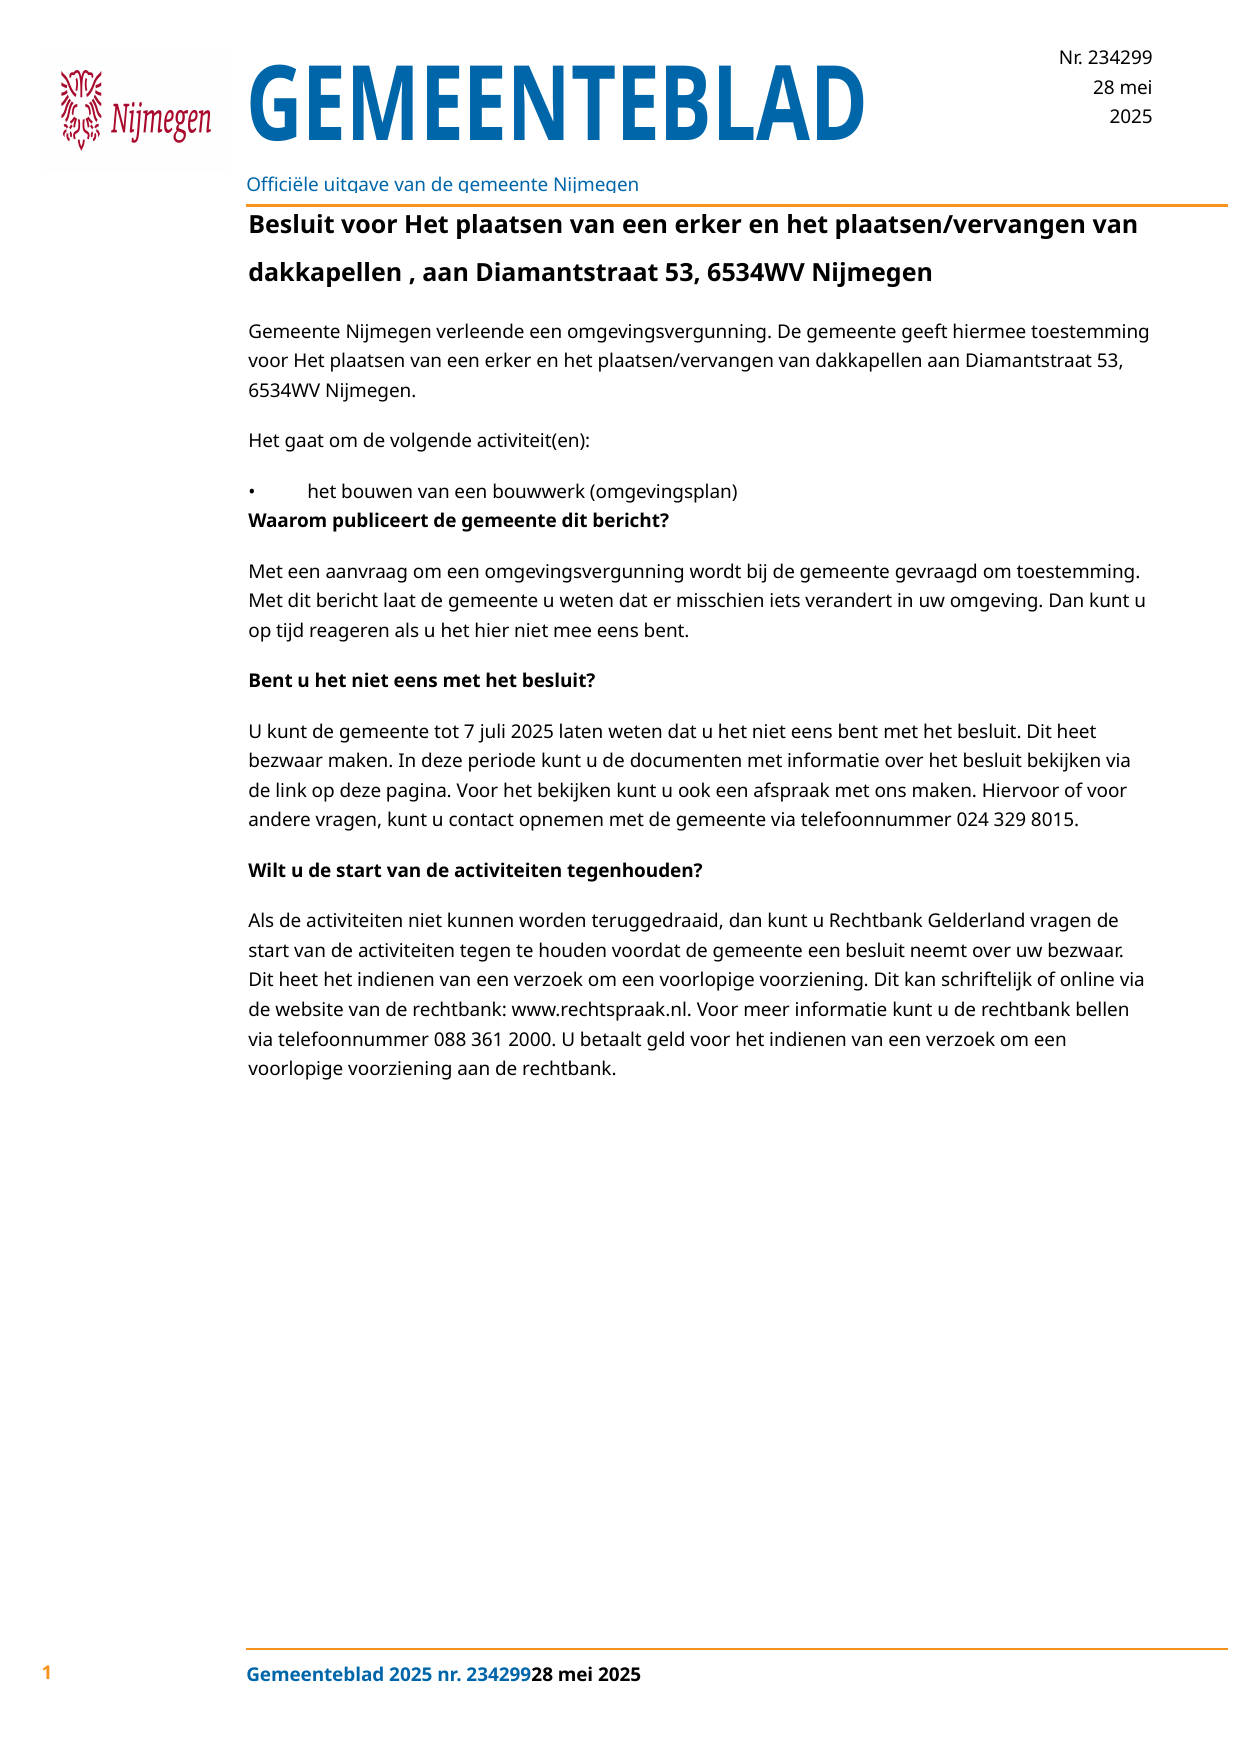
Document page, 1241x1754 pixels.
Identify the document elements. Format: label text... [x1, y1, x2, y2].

list het bouwen van een bouwwerk (omgevingsplan) [248, 478, 1152, 504]
text Als de activiteiten niet kunnen worden teruggedraaid, dan kunt u Rechtbank Gelderland vragen de start van de activiteiten tegen te houden voordat de gemeente een besluit neemt over uw bezwaar. Dit heet het indienen van een verzoek om een voorlopige voorziening. Dit kan schriftelijk of online via de website van de rechtbank: www.rechtspraak.nl. Voor meer informatie kunt u de rechtbank bellen via telefoonnummer 088 361 2000. U betaalt geld voor het indienen van een verzoek om een voorlopige voorziening aan de rechtbank. [248, 907, 1152, 1081]
text Besluit voor Het plaatsen van een erker en het plaatsen/vervangen van dakkapellen , aan Diamantstraat 53, 6534WV Nijmegen [248, 207, 1152, 288]
text Wilt u de start van de activiteiten tegenhouden? [248, 857, 1152, 883]
text Gemeente Nijmegen verleende een omgevingsvergunning. De gemeente geeft hiermee toestemming voor Het plaatsen van een erker en het plaatsen/vervangen van dakkapellen aan Diamantstraat 53, 6534WV Nijmegen. [248, 318, 1152, 403]
text Met een aanvraag om een omgevingsvergunning wordt bij de gemeente gevraagd om toestemming. Met dit bericht laat de gemeente u weten dat er misschien iets verandert in uw omgeving. Dan kunt u op tijd reageren als u het hier niet mee eens bent. [248, 558, 1152, 643]
text Het gaat om de volgende activiteit(en): [248, 427, 1152, 453]
text Bent u het niet eens met het besluit? [248, 667, 1152, 693]
text U kunt de gemeente tot 7 juli 2025 laten weten dat u het niet eens bent met het besluit. Dit heet bezwaar maken. In deze periode kunt u de documenten met informatie over het besluit bekijken via de link op deze pagina. Voor het bekijken kunt u ook een afspraak met ons maken. Hiervoor of voor andere vragen, kunt u contact opnemen met de gemeente via telefoonnummer 024 329 8015. [248, 718, 1152, 832]
text Waarom publiceert de gemeente dit bericht? [248, 507, 1152, 533]
picture [41, 47, 231, 172]
